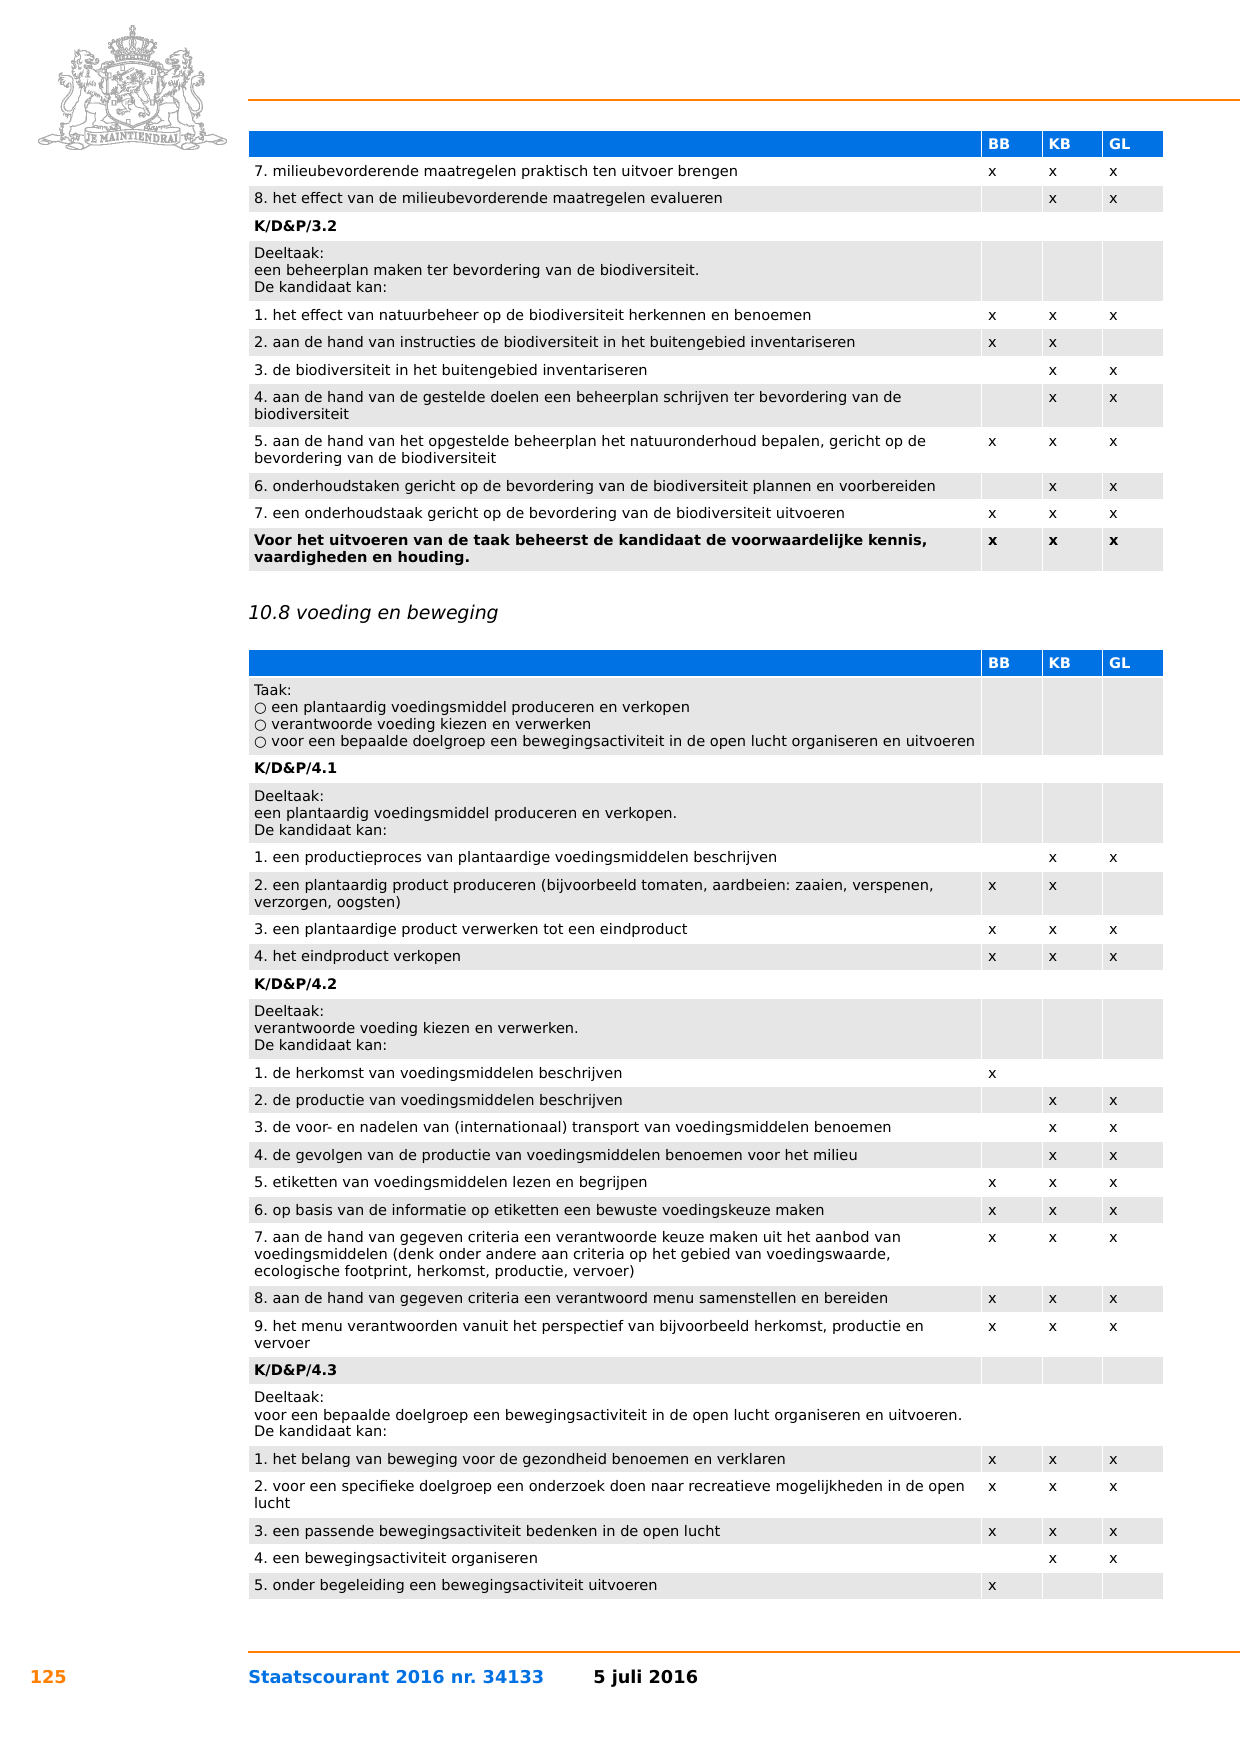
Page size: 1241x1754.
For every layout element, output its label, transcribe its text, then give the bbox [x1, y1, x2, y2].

table_header KB [1043, 650, 1102, 676]
table_header KB [1043, 131, 1102, 157]
table_cell x [1103, 1169, 1163, 1196]
table_cell x [1043, 186, 1102, 212]
table_cell x [1043, 473, 1102, 499]
table_cell 5. aan de hand van het opgestelde beheerplan het natuuronderhoud bepalen, gericht op de bevordering van de biodiversiteit [249, 429, 981, 472]
table_cell [982, 1087, 1042, 1113]
table_cell x [982, 1224, 1042, 1284]
table_cell [1103, 1385, 1163, 1445]
table_cell x [1103, 158, 1163, 185]
table_cell [982, 1115, 1042, 1141]
table_cell [982, 971, 1042, 997]
table_cell x [982, 1446, 1042, 1472]
table_header [249, 131, 981, 157]
table_cell 4. het eindproduct verkopen [249, 944, 981, 970]
table_cell x [1103, 384, 1163, 427]
table_cell 2. aan de hand van instructies de biodiversiteit in het buitengebied inventariseren [249, 329, 981, 356]
table_cell x [1103, 1286, 1163, 1312]
table_cell x [1103, 1115, 1163, 1141]
table_cell x [1103, 1474, 1163, 1517]
table_cell [982, 473, 1042, 499]
table_cell x [1103, 1545, 1163, 1572]
table_cell [982, 783, 1042, 843]
table_cell [1103, 329, 1163, 356]
table_cell 5. etiketten van voedingsmiddelen lezen en begrijpen [249, 1169, 981, 1196]
table_cell [1043, 1385, 1102, 1445]
table_cell [982, 1357, 1042, 1384]
table_cell [1043, 213, 1102, 239]
table_cell 1. een productieproces van plantaardige voedingsmiddelen beschrijven [249, 845, 981, 871]
table_cell [1103, 213, 1163, 239]
table_cell [982, 241, 1042, 301]
table_cell x [1103, 1224, 1163, 1284]
table_cell x [1043, 1224, 1102, 1284]
table_cell [982, 845, 1042, 871]
table_cell x [982, 944, 1042, 970]
table_cell x [982, 500, 1042, 527]
table_cell x [1103, 528, 1163, 571]
table_cell Deeltaak: verantwoorde voeding kiezen en verwerken. De kandidaat kan: [249, 999, 981, 1059]
table_cell 6. op basis van de informatie op etiketten een bewuste voedingskeuze maken [249, 1197, 981, 1223]
table_cell x [1103, 1313, 1163, 1356]
table_header GL [1103, 650, 1163, 676]
table_header BB [982, 131, 1042, 157]
table_cell x [1043, 845, 1102, 871]
table_cell 8. het effect van de milieubevorderende maatregelen evalueren [249, 186, 981, 212]
table_cell x [982, 1573, 1042, 1599]
table_cell K/D&P/4.2 [249, 971, 981, 997]
table_cell [1103, 1357, 1163, 1384]
table_cell x [1103, 944, 1163, 970]
table_cell x [982, 158, 1042, 185]
table_cell [982, 756, 1042, 782]
table_cell [982, 186, 1042, 212]
table_cell [1103, 999, 1163, 1059]
table_cell x [1043, 1286, 1102, 1312]
table_cell x [982, 1286, 1042, 1312]
table_cell [1103, 783, 1163, 843]
table_cell [1103, 1060, 1163, 1086]
table_cell x [1103, 845, 1163, 871]
table_cell [982, 357, 1042, 383]
table_cell x [1043, 1115, 1102, 1141]
table_cell x [1043, 1545, 1102, 1572]
table_cell [1043, 1357, 1102, 1384]
table_cell 7. een onderhoudstaak gericht op de bevordering van de biodiversiteit uitvoeren [249, 500, 981, 527]
table_cell [1103, 971, 1163, 997]
table_cell x [982, 1197, 1042, 1223]
table_cell [982, 678, 1042, 755]
table_cell [982, 384, 1042, 427]
table_cell x [1043, 302, 1102, 328]
table_cell [982, 1545, 1042, 1572]
table_cell [1043, 999, 1102, 1059]
table_cell x [1043, 1169, 1102, 1196]
table_cell x [1043, 872, 1102, 915]
table_cell [1103, 1573, 1163, 1599]
table_cell x [982, 1169, 1042, 1196]
table_cell x [1043, 384, 1102, 427]
table_cell 2. voor een specifieke doelgroep een onderzoek doen naar recreatieve mogelijkheden in de open lucht [249, 1474, 981, 1517]
table_cell x [982, 528, 1042, 571]
table_cell Deeltaak: een plantaardig voedingsmiddel produceren en verkopen. De kandidaat kan: [249, 783, 981, 843]
table_header [249, 650, 981, 676]
table_cell 2. de productie van voedingsmiddelen beschrijven [249, 1087, 981, 1113]
table_cell [1043, 678, 1102, 755]
table_cell 3. de biodiversiteit in het buitengebied inventariseren [249, 357, 981, 383]
table_cell x [1103, 1142, 1163, 1168]
table_cell [1103, 872, 1163, 915]
table_cell x [1043, 1197, 1102, 1223]
table_cell K/D&P/4.3 [249, 1357, 981, 1384]
table_cell [982, 999, 1042, 1059]
table_cell 5. onder begeleiding een bewegingsactiviteit uitvoeren [249, 1573, 981, 1599]
table_cell 4. de gevolgen van de productie van voedingsmiddelen benoemen voor het milieu [249, 1142, 981, 1168]
table_cell x [1043, 1142, 1102, 1168]
table_cell [982, 1385, 1042, 1445]
table_cell x [1103, 1446, 1163, 1472]
table_cell x [1043, 944, 1102, 970]
table_cell x [982, 429, 1042, 472]
table_cell x [1043, 1313, 1102, 1356]
table_cell x [1043, 329, 1102, 356]
table_cell 3. een plantaardige product verwerken tot een eindproduct [249, 916, 981, 943]
table_cell x [1043, 1518, 1102, 1544]
table_cell 7. milieubevorderende maatregelen praktisch ten uitvoer brengen [249, 158, 981, 185]
table_cell 6. onderhoudstaken gericht op de bevordering van de biodiversiteit plannen en voorbereiden [249, 473, 981, 499]
picture [38, 25, 227, 150]
table_cell x [982, 872, 1042, 915]
table_cell [982, 213, 1042, 239]
table_cell x [1103, 916, 1163, 943]
table_cell [1103, 756, 1163, 782]
table_cell x [982, 1060, 1042, 1086]
table_cell x [1043, 500, 1102, 527]
table_cell x [982, 916, 1042, 943]
table_cell [1103, 241, 1163, 301]
table_cell Voor het uitvoeren van de taak beheerst de kandidaat de voorwaardelijke kennis, vaardigheden en houding. [249, 528, 981, 571]
table_cell x [1043, 357, 1102, 383]
table_cell [1043, 241, 1102, 301]
table_cell x [1103, 186, 1163, 212]
table_header BB [982, 650, 1042, 676]
table_cell x [1043, 1446, 1102, 1472]
table_cell K/D&P/3.2 [249, 213, 981, 239]
table_cell x [1043, 916, 1102, 943]
table_cell [1103, 678, 1163, 755]
table_cell 7. aan de hand van gegeven criteria een verantwoorde keuze maken uit het aanbod van voedingsmiddelen (denk onder andere aan criteria op het gebied van voedingswaarde, ecologische footprint, herkomst, productie, vervoer) [249, 1224, 981, 1284]
table_cell x [1103, 1087, 1163, 1113]
table_cell Deeltaak: een beheerplan maken ter bevordering van de biodiversiteit. De kandidaat kan: [249, 241, 981, 301]
table_cell x [982, 329, 1042, 356]
table_cell x [1043, 1474, 1102, 1517]
table_cell x [1043, 429, 1102, 472]
table_cell [1043, 1060, 1102, 1086]
table_cell [1043, 756, 1102, 782]
subtitle 10.8 voeding en beweging [248, 602, 1163, 624]
table_cell x [982, 1518, 1042, 1544]
table_cell 3. een passende bewegingsactiviteit bedenken in de open lucht [249, 1518, 981, 1544]
table_cell 1. het belang van beweging voor de gezondheid benoemen en verklaren [249, 1446, 981, 1472]
table_cell K/D&P/4.1 [249, 756, 981, 782]
table_cell x [1103, 473, 1163, 499]
table_cell x [1043, 528, 1102, 571]
table_cell [1043, 1573, 1102, 1599]
table_cell 1. het effect van natuurbeheer op de biodiversiteit herkennen en benoemen [249, 302, 981, 328]
table_cell 1. de herkomst van voedingsmiddelen beschrijven [249, 1060, 981, 1086]
table_cell x [1103, 429, 1163, 472]
table_cell x [1103, 1197, 1163, 1223]
table_cell 4. aan de hand van de gestelde doelen een beheerplan schrijven ter bevordering van de biodiversiteit [249, 384, 981, 427]
table_cell x [1043, 158, 1102, 185]
table_cell x [982, 302, 1042, 328]
table_cell x [1043, 1087, 1102, 1113]
table_cell x [1103, 1518, 1163, 1544]
table_cell 4. een bewegingsactiviteit organiseren [249, 1545, 981, 1572]
table_cell x [1103, 357, 1163, 383]
table_cell [1043, 971, 1102, 997]
table_cell x [982, 1474, 1042, 1517]
table_cell [982, 1142, 1042, 1168]
table_cell Taak: ○ een plantaardig voedingsmiddel produceren en verkopen ○ verantwoorde voeding kiezen en verwerken ○ voor een bepaalde doelgroep een bewegingsactiviteit in de open lucht organiseren en uitvoeren [249, 678, 981, 755]
table_cell 8. aan de hand van gegeven criteria een verantwoord menu samenstellen en bereiden [249, 1286, 981, 1312]
table_header GL [1103, 131, 1163, 157]
table_cell x [982, 1313, 1042, 1356]
table_cell 9. het menu verantwoorden vanuit het perspectief van bijvoorbeeld herkomst, productie en vervoer [249, 1313, 981, 1356]
table_cell x [1103, 302, 1163, 328]
table_cell [1043, 783, 1102, 843]
table_cell 2. een plantaardig product produceren (bijvoorbeeld tomaten, aardbeien: zaaien, verspenen, verzorgen, oogsten) [249, 872, 981, 915]
table_cell Deeltaak: voor een bepaalde doelgroep een bewegingsactiviteit in de open lucht organiseren en uitvoeren. De kandidaat kan: [249, 1385, 981, 1445]
table_cell 3. de voor- en nadelen van (internationaal) transport van voedingsmiddelen benoemen [249, 1115, 981, 1141]
table_cell x [1103, 500, 1163, 527]
